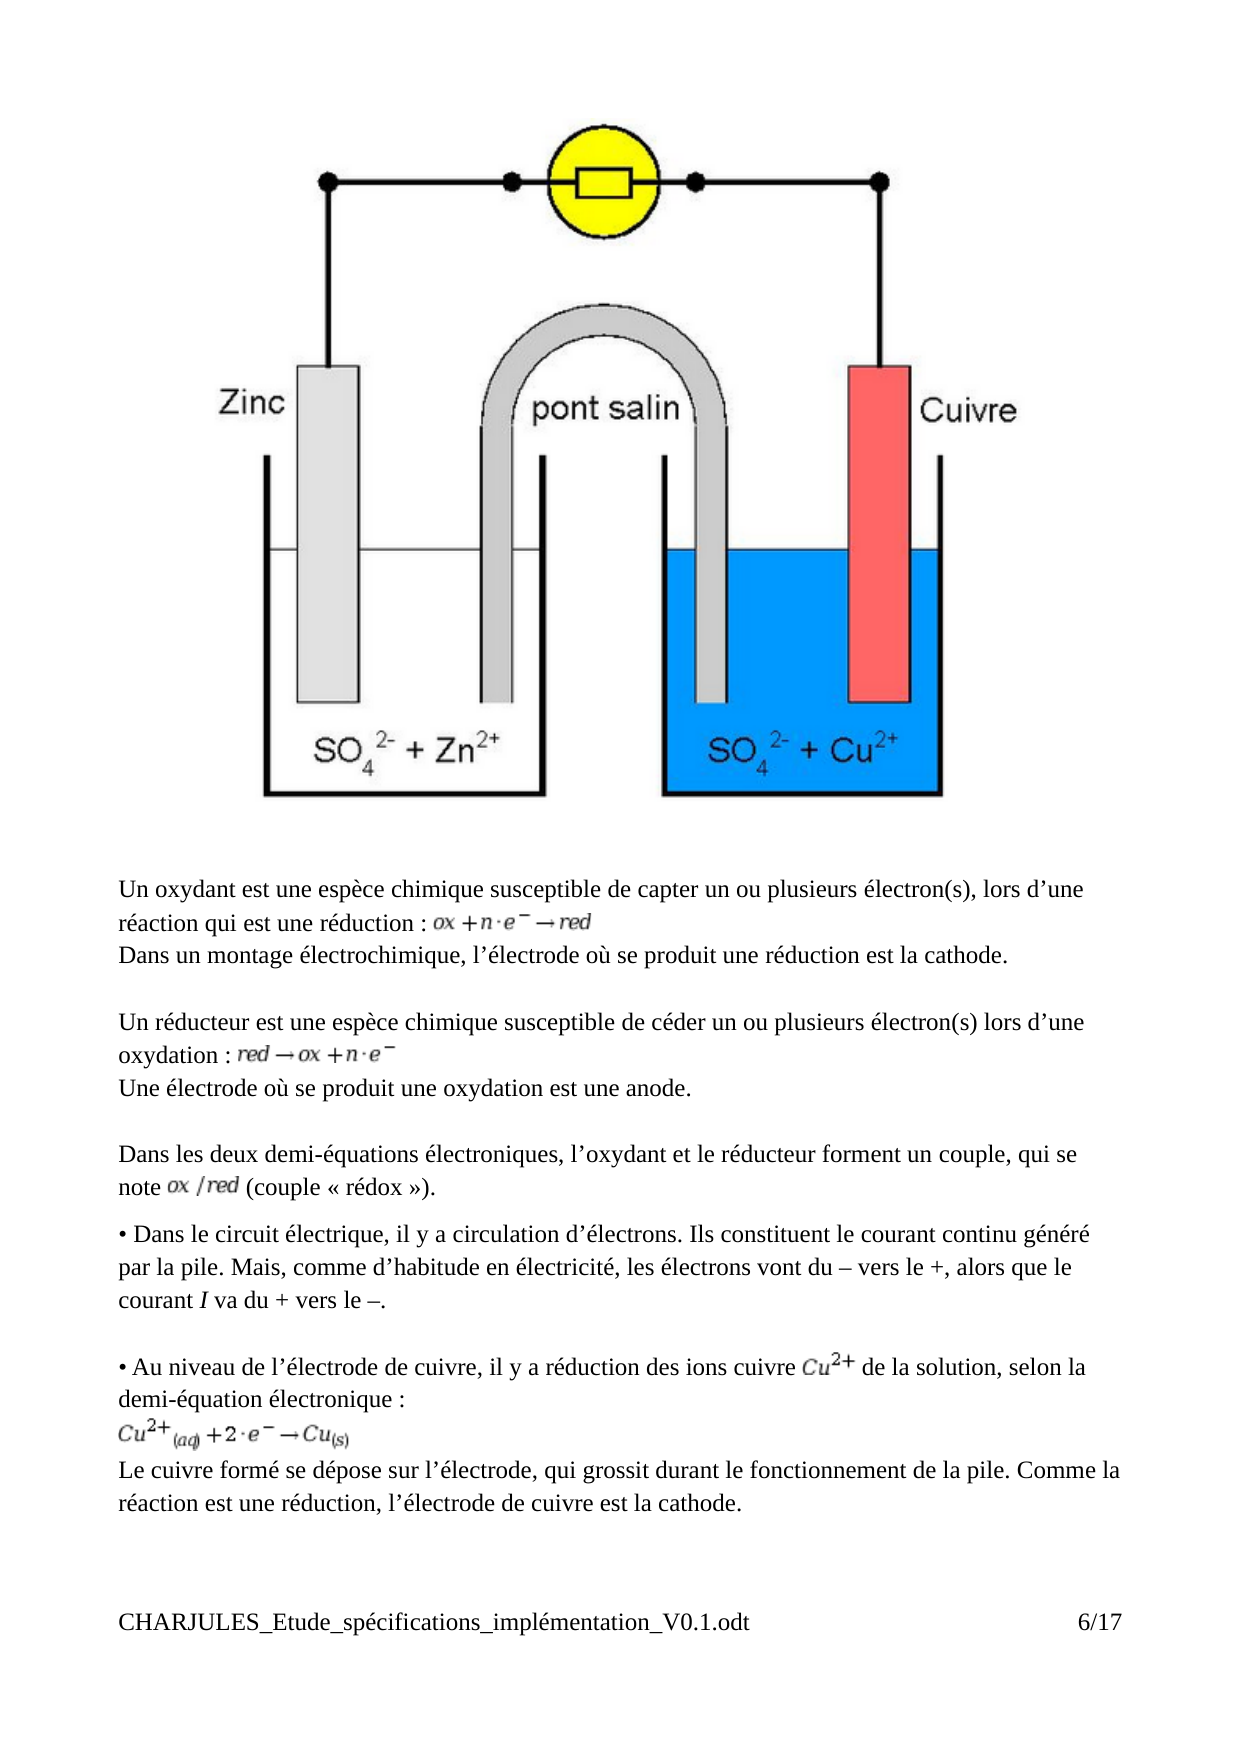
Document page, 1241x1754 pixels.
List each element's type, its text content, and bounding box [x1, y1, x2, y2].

picture [433, 913, 592, 931]
picture [237, 1045, 396, 1063]
picture [178, 118, 1062, 823]
text • Dans le circuit électrique, il y a circulation d’électrons. Ils constituent le courant continu généré par la pile. Mais, comme d’habitude en électricité, les électrons vont du – vers le +, alors que le courant I va du + vers le –. • Au niveau de l’électrode de cuivre, il y a réduction des ions cuivre de la solution, selon la demi-équation électronique : Le cuivre formé se dépose sur l’électrode, qui grossit durant le fonctionnement de la pile. Comme la réaction est une réduction, l’électrode de cuivre est la cathode. [118, 1219, 1122, 1549]
picture [118, 1417, 350, 1451]
picture [167, 1176, 240, 1196]
picture [802, 1351, 856, 1375]
text Un oxydant est une espèce chimique susceptible de capter un ou plusieurs électron(s), lors d’une réaction qui est une réduction : Dans un montage électrochimique, l’électrode où se produit une réduction est la cathode. Un réducteur est une espèce chimique susceptible de céder un ou plusieurs électron(s) lors d’une oxydation : Une électrode où se produit une oxydation est une anode. Dans les deux demi-équations électroniques, l’oxydant et le réducteur forment un couple, qui se note (couple « rédox »). [118, 874, 1122, 1201]
